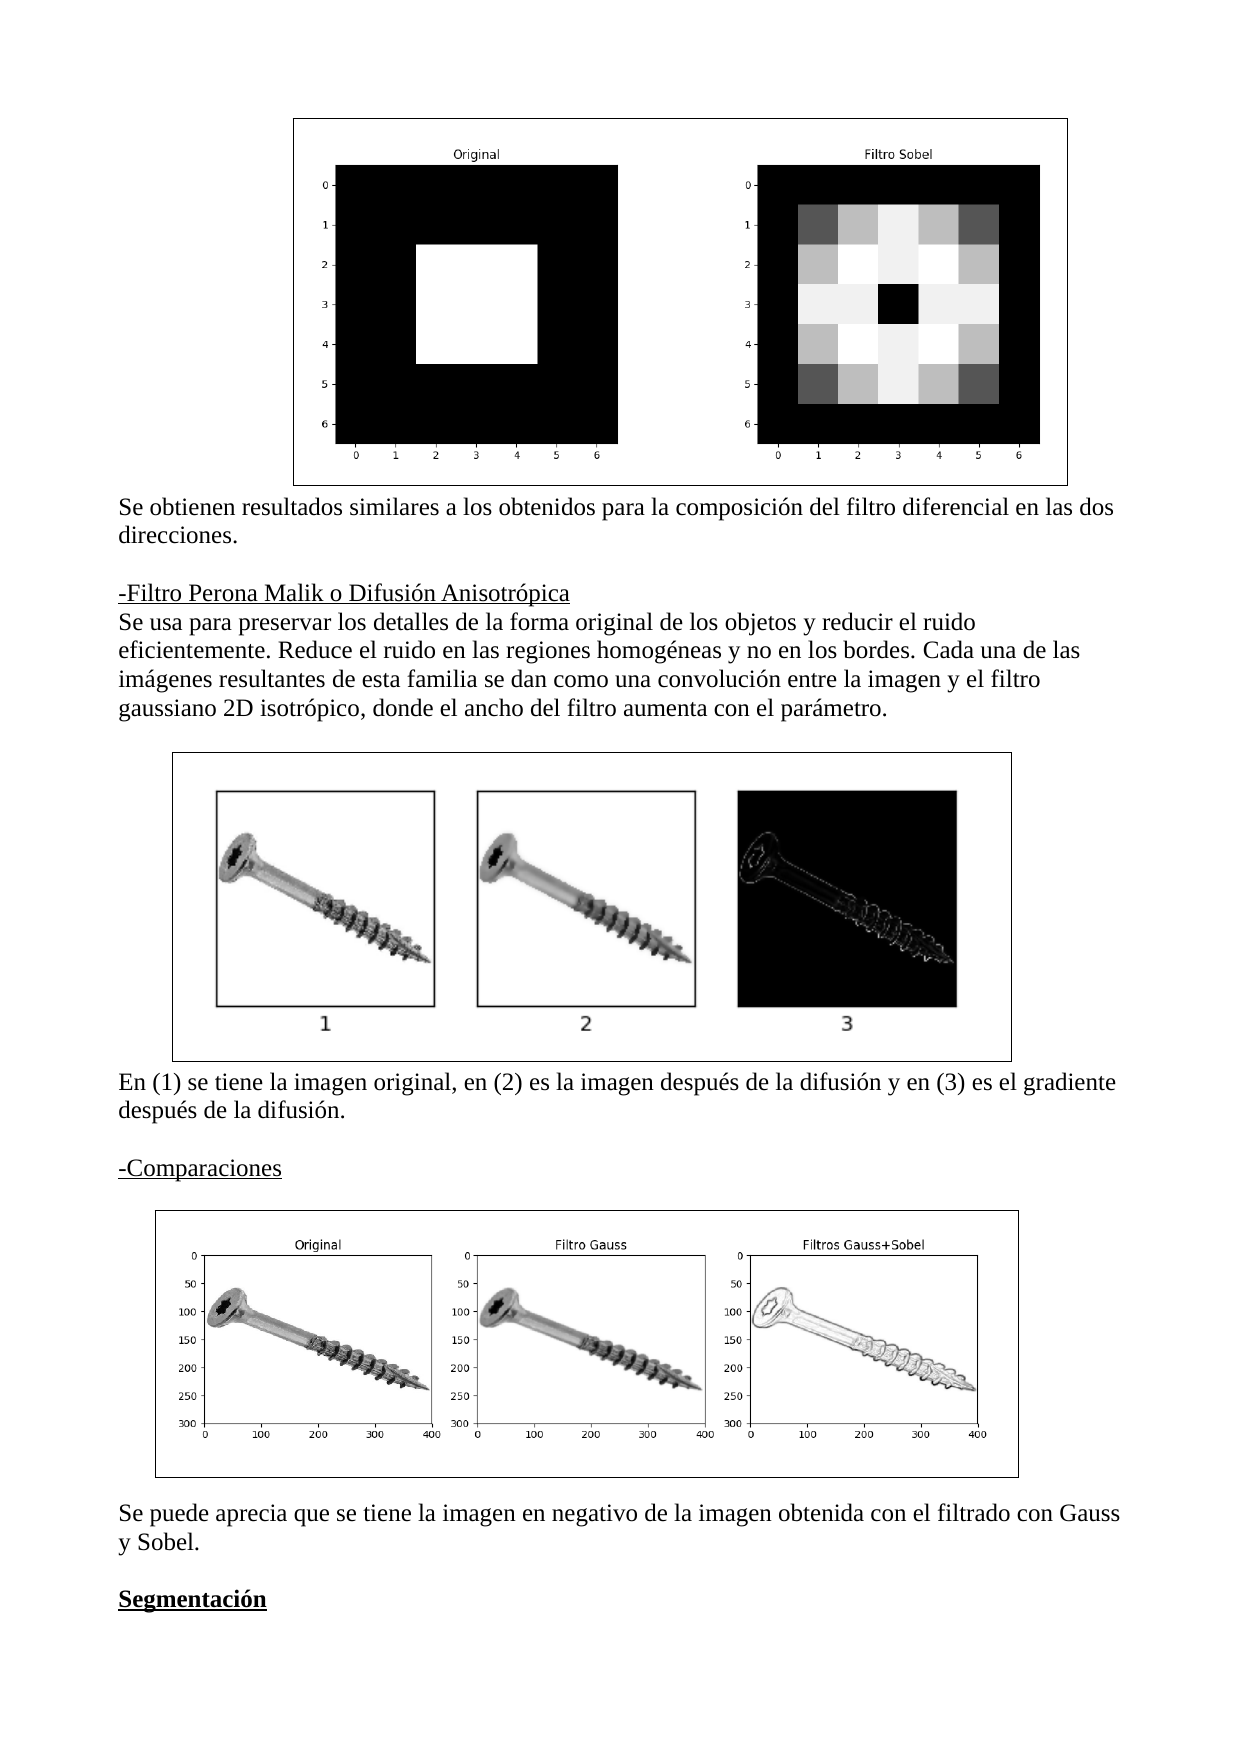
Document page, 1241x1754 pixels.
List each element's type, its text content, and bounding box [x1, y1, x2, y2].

picture [157, 1213, 1016, 1475]
picture [295, 121, 1065, 483]
text Se puede aprecia que se tiene la imagen en negativo de la imagen obtenida con el filtrado con Gauss y Sobel. [118, 1498, 1122, 1556]
text -Filtro Perona Malik o Difusión Anisotrópica [118, 578, 1122, 607]
text Se usa para preservar los detalles de la forma original de los objetos y reducir el ruido eficientemente. Reduce el ruido en las regiones homogéneas y no en los bordes. Cada una de las imágenes resultantes de esta familia se dan como una convolución entre la imagen y el filtro gaussiano 2D isotrópico, donde el ancho del filtro aumenta con el parámetro. [118, 607, 1122, 722]
picture [175, 755, 1008, 1059]
text -Comparaciones [118, 1153, 1122, 1182]
text Se obtienen resultados similares a los obtenidos para la composición del filtro diferencial en las dos direcciones. [118, 492, 1122, 549]
text En (1) se tiene la imagen original, en (2) es la imagen después de la difusión y en (3) es el gradiente después de la difusión. [118, 1067, 1122, 1124]
text Segmentación [118, 1584, 1122, 1613]
